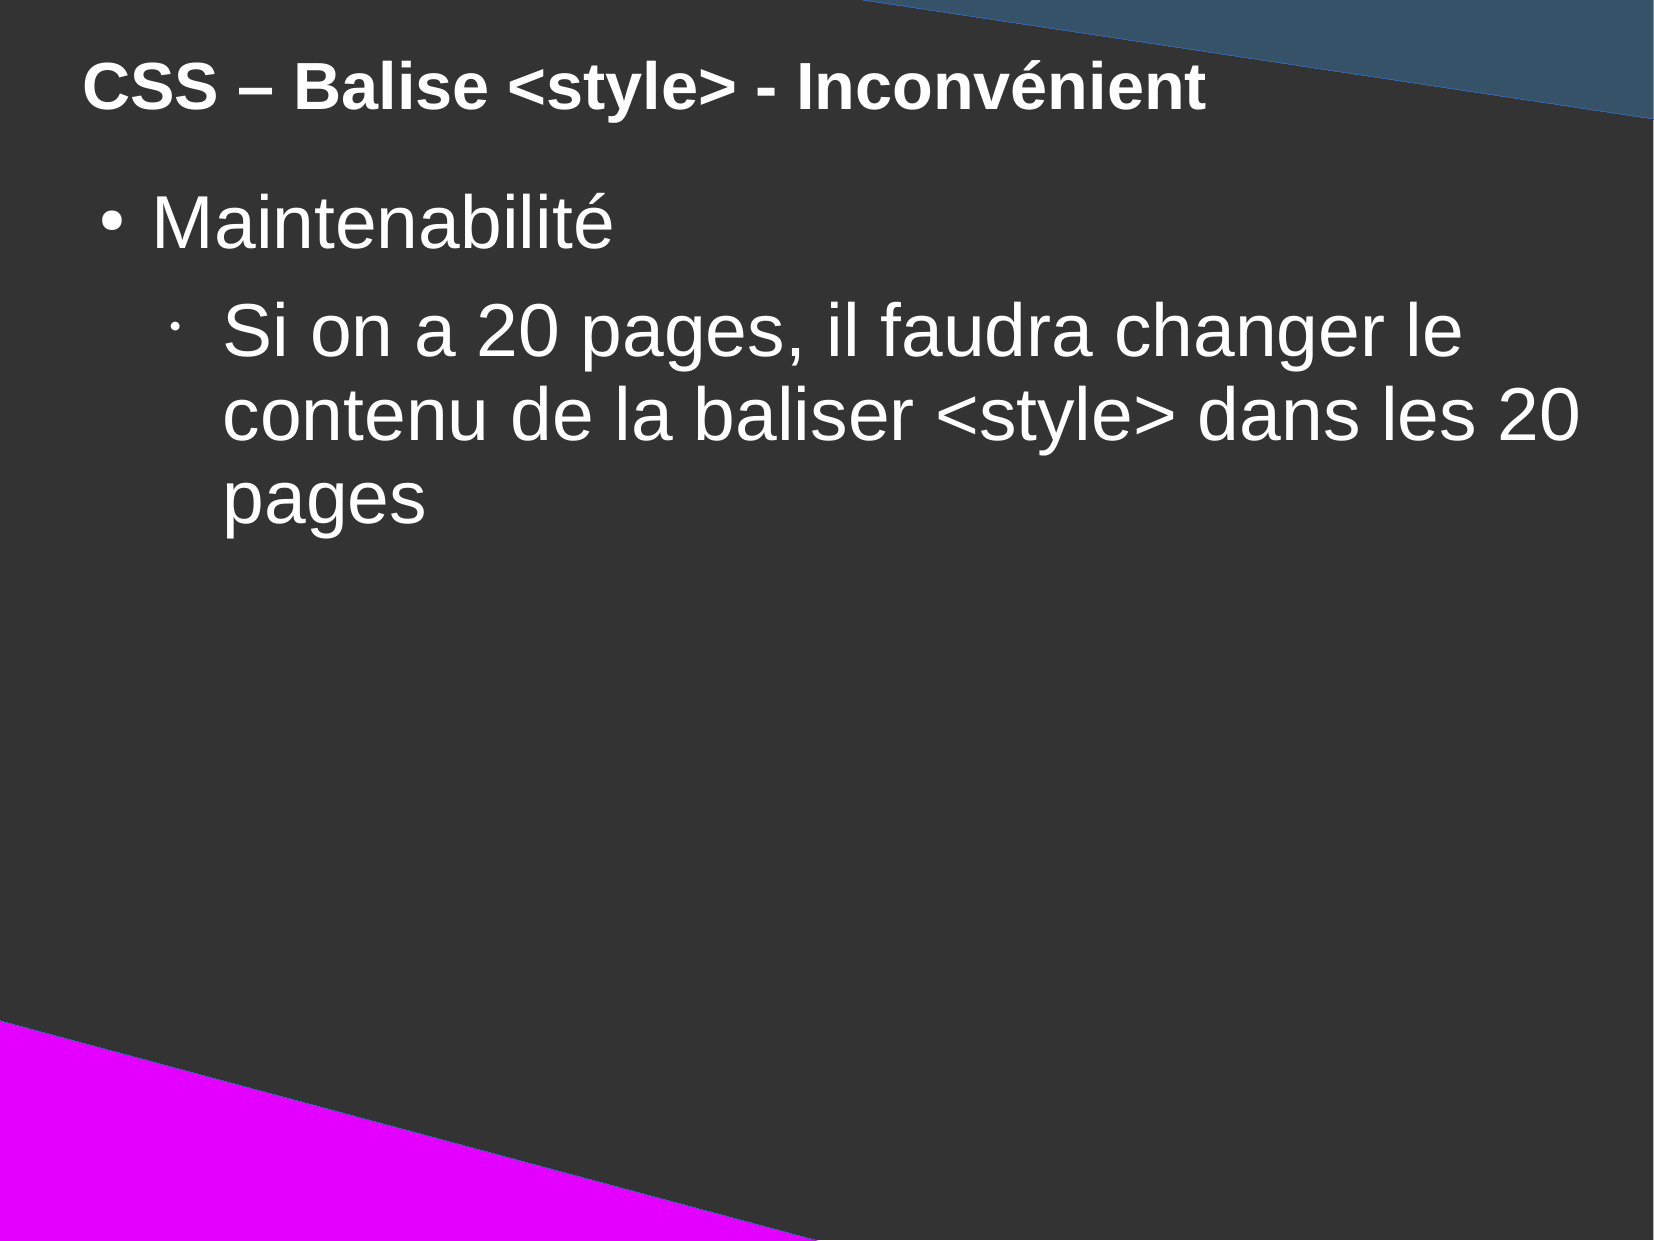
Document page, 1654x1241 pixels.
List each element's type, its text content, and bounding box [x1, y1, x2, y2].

title CSS – Balise <style> - Inconvénient [82, 49, 1571, 162]
text_box [0, 1020, 819, 1241]
list Maintenabilité Si on a 20 pages, il faudra changer le contenu de la baliser <style> dans les 20 pages [80, 180, 1605, 733]
text_box [863, 0, 1654, 120]
